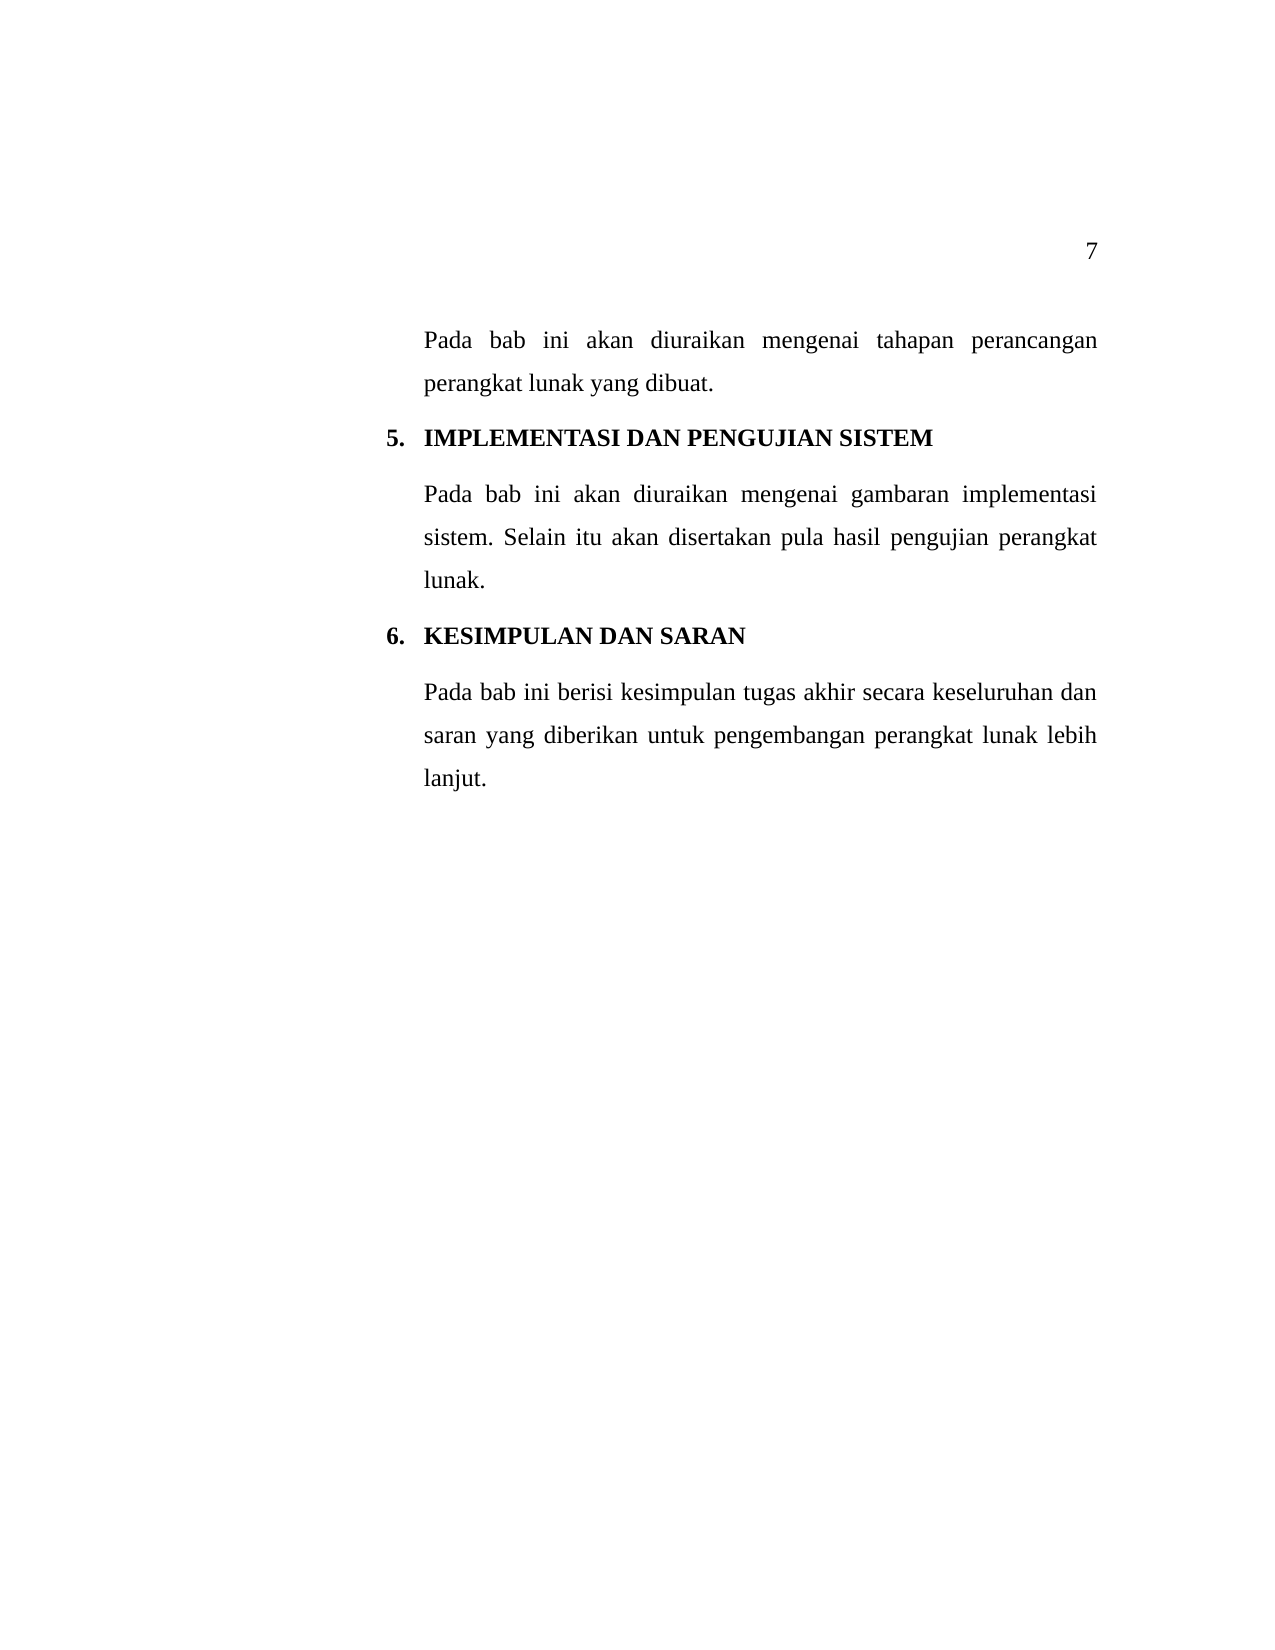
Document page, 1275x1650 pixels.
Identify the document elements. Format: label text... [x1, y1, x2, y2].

list Pada bab ini akan diuraikan mengenai gambaran implementasi sistem. Selain itu akan disertakan pula hasil pengujian perangkat lunak. [386, 479, 1098, 594]
list Pada bab ini berisi kesimpulan tugas akhir secara keseluruhan dan saran yang diberikan untuk pengembangan perangkat lunak lebih lanjut. [386, 677, 1098, 792]
list KESIMPULAN DAN SARAN [386, 621, 1098, 650]
list Pada bab ini akan diuraikan mengenai tahapan perancangan perangkat lunak yang dibuat. [386, 325, 1098, 397]
list IMPLEMENTASI DAN PENGUJIAN SISTEM [386, 423, 1098, 452]
